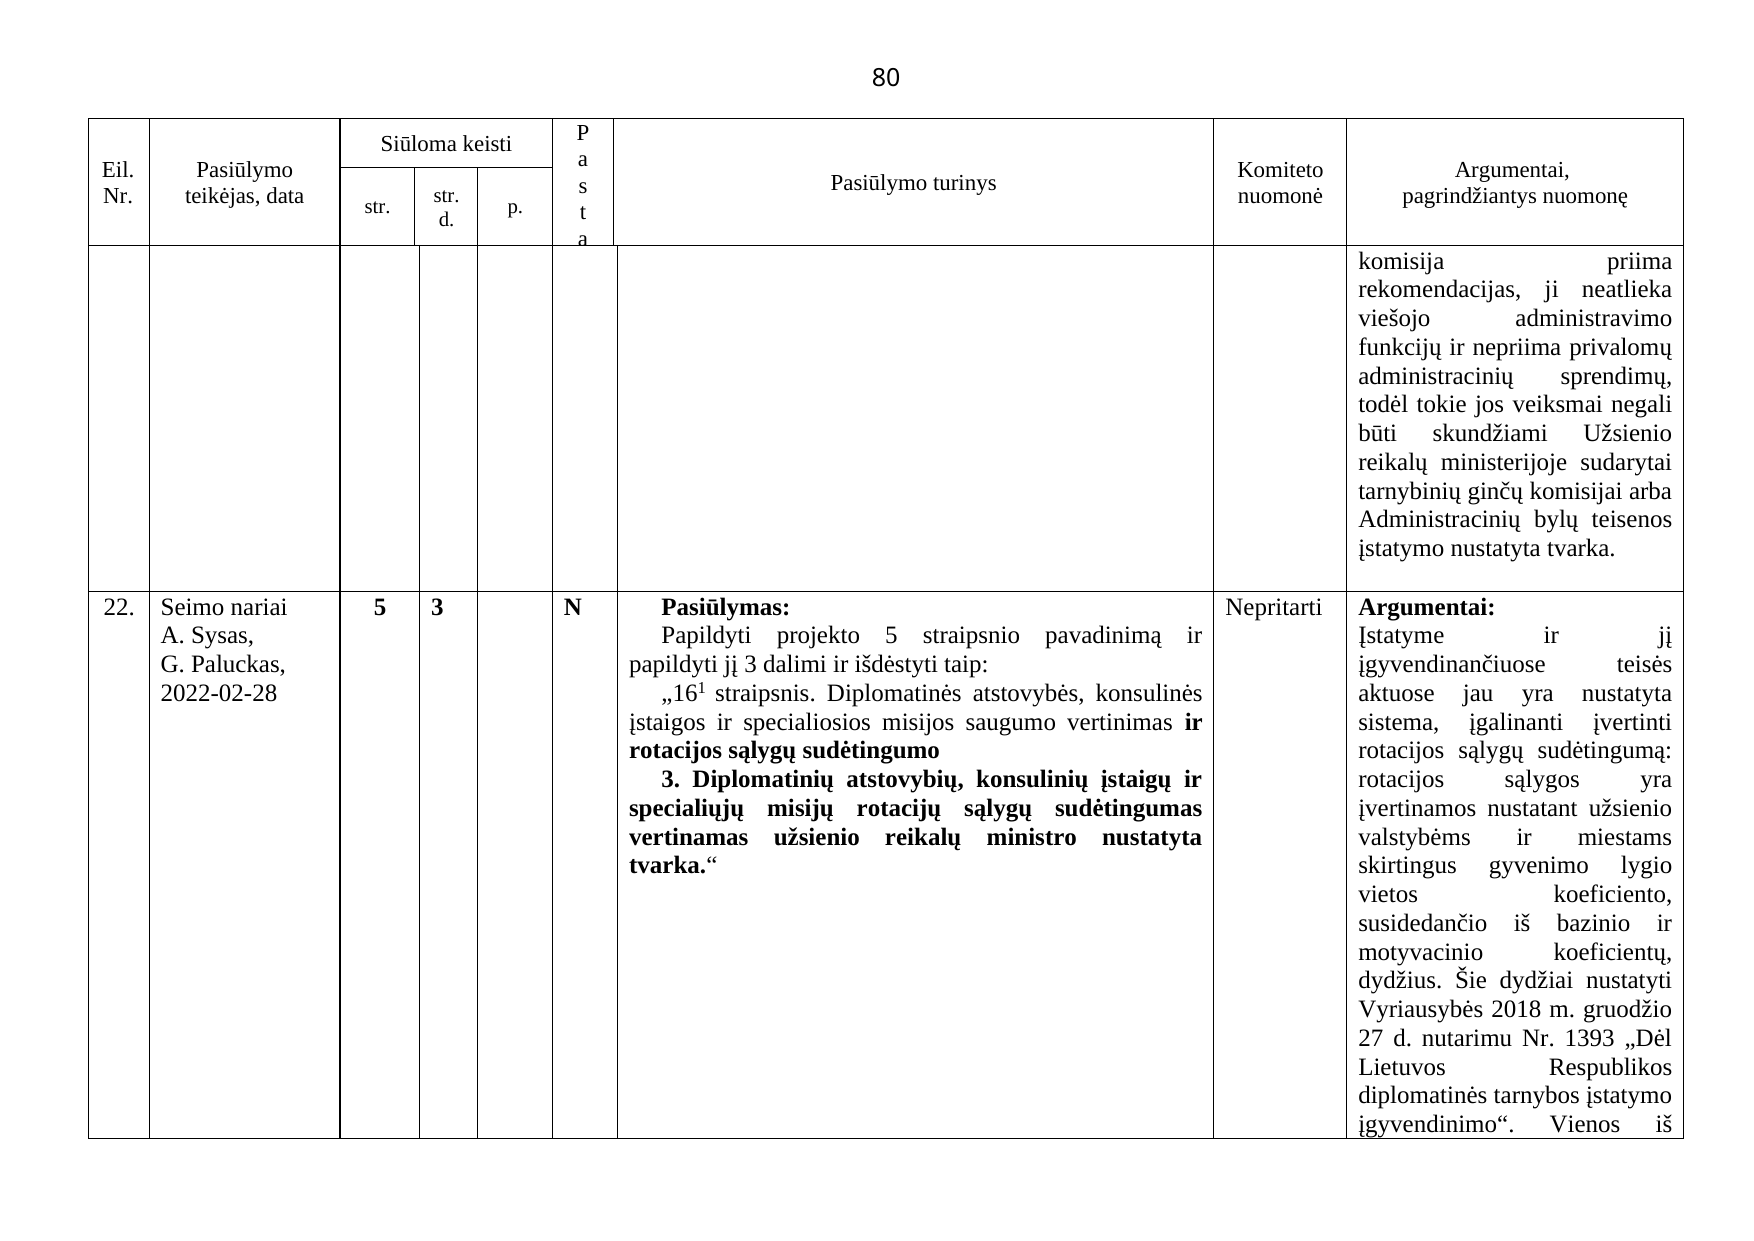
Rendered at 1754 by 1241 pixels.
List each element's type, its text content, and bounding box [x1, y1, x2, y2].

table_cell [341, 246, 419, 591]
table_header Komiteto nuomonė [1214, 119, 1346, 245]
table_cell Pasiūlymas: Papildyti projekto 5 straipsnio pavadinimą ir papildyti jį 3 dalimi ir išdėstyti taip: „161 straipsnis. Diplomatinės atstovybės, konsulinės įstaigos ir specialiosios misijos saugumo vertinimas ir rotacijos sąlygų sudėtingumo 3. Diplomatinių atstovybių, konsulinių įstaigų ir specialiųjų misijų rotacijų sąlygų sudėtingumas vertinamas užsienio reikalų ministro nustatyta tvarka.“ [618, 592, 1213, 1138]
table_cell [420, 246, 477, 591]
table_cell N [553, 592, 617, 1138]
table_cell [553, 246, 617, 591]
table_cell [1214, 246, 1346, 591]
table_cell [150, 246, 339, 591]
table_cell 3 [420, 592, 477, 1138]
table_cell [478, 592, 552, 1138]
table_cell [89, 246, 149, 591]
table_header Pastabos [553, 119, 613, 245]
table_header Siūloma keisti [341, 119, 552, 167]
table_cell Argumentai: Įstatyme ir jį įgyvendinančiuose teisės aktuose jau yra nustatyta sistema, įgalinanti įvertinti rotacijos sąlygų sudėtingumą: rotacijos sąlygos yra įvertinamos nustatant užsienio valstybėms ir miestams skirtingus gyvenimo lygio vietos koeficiento, susidedančio iš bazinio ir motyvacinio koeficientų, dydžius. Šie dydžiai nustatyti Vyriausybės 2018 m. gruodžio 27 d. nutarimu Nr. 1393 „Dėl Lietuvos Respublikos diplomatinės tarnybos įstatymo įgyvendinimo“. Vienos iš [1347, 592, 1683, 1138]
table_cell str. d. [415, 168, 477, 245]
table_header Eil. Nr. [89, 119, 149, 245]
table_cell komisija priima rekomendacijas, ji neatlieka viešojo administravimo funkcijų ir nepriima privalomų administracinių sprendimų, todėl tokie jos veiksmai negali būti skundžiami Užsienio reikalų ministerijoje sudarytai tarnybinių ginčų komisijai arba Administracinių bylų teisenos įstatymo nustatyta tvarka. [1347, 246, 1683, 591]
table_cell Nepritarti [1214, 592, 1346, 1138]
table_header Pasiūlymo turinys [614, 119, 1213, 245]
table_cell 5 [341, 592, 419, 1138]
table_cell [618, 246, 1213, 591]
table_cell Seimo nariai A. Sysas, G. Paluckas, 2022-02-28 [150, 592, 339, 1138]
table_cell 22. [89, 592, 149, 1138]
table_cell [478, 246, 552, 591]
table_cell str. [341, 168, 414, 245]
table_header Pasiūlymo teikėjas, data [150, 119, 339, 245]
table_cell p. [478, 168, 552, 245]
table_header Argumentai, pagrindžiantys nuomonę [1347, 119, 1683, 245]
